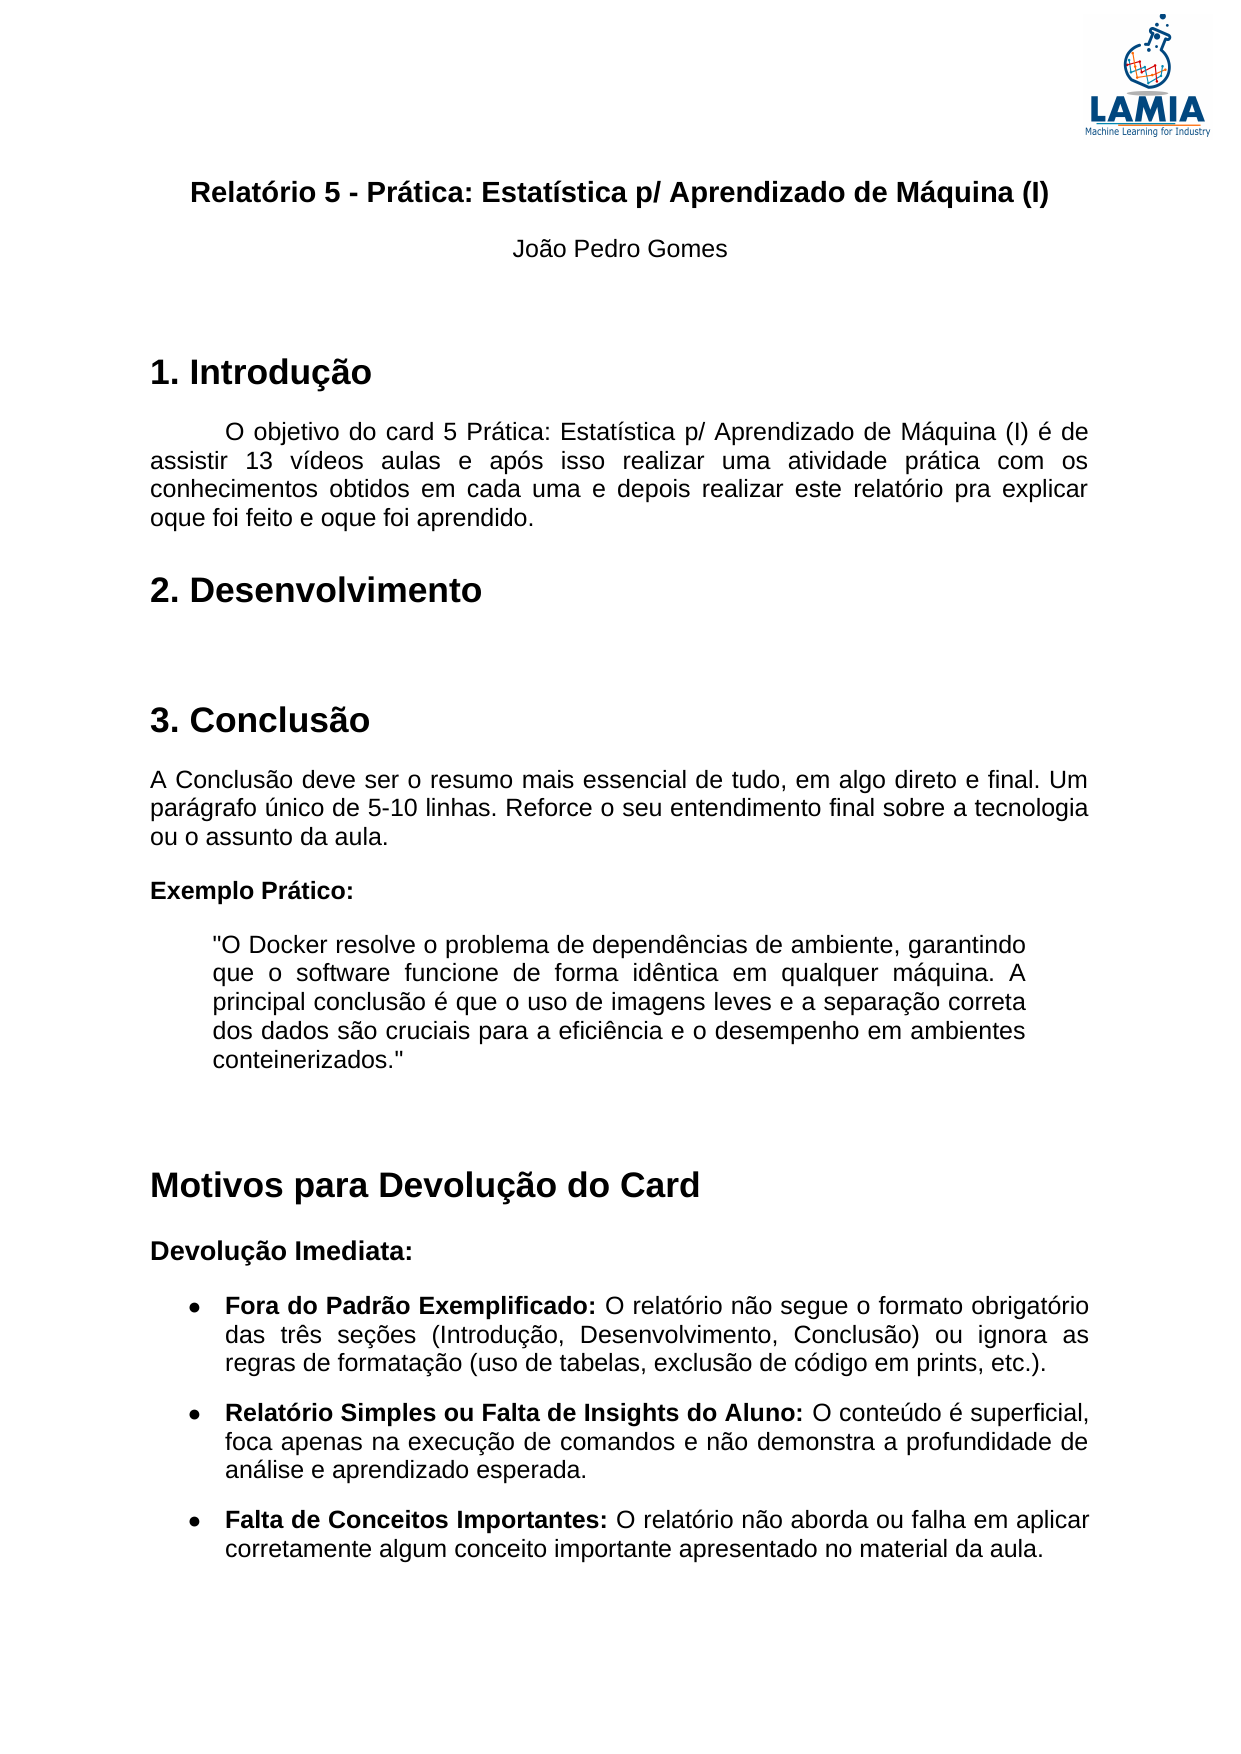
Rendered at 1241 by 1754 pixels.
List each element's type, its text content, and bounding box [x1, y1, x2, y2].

text João Pedro Gomes [150, 233, 1090, 262]
subtitle 2. Desenvolvimento [150, 569, 1090, 610]
list Relatório Simples ou Falta de Insights do Aluno: O conteúdo é superficial, foca apenas na execução de comandos e não demonstra a profundidade de análise e aprendizado esperada. [187, 1398, 1090, 1484]
list Falta de Conceitos Importantes: O relatório não aborda ou falha em aplicar corretamente algum conceito importante apresentado no material da aula. [187, 1505, 1090, 1562]
text Relatório 5 - Prática: Estatística p/ Aprendizado de Máquina (I) [150, 175, 1090, 208]
text Exemplo Prático: [150, 876, 1090, 905]
list Fora do Padrão Exemplificado: O relatório não segue o formato obrigatório das três seções (Introdução, Desenvolvimento, Conclusão) ou ignora as regras de formatação (uso de tabelas, exclusão de código em prints, etc.). [187, 1291, 1090, 1377]
text "O Docker resolve o problema de dependências de ambiente, garantindo que o software funcione de forma idêntica em qualquer máquina. A principal conclusão é que o uso de imagens leves e a separação correta dos dados são cruciais para a eficiência e o desempenho em ambientes conteinerizados." [212, 930, 1028, 1073]
picture [1082, 14, 1214, 140]
subtitle 1. Introdução [150, 351, 1090, 392]
subtitle 3. Conclusão [150, 699, 1090, 740]
subtitle Devolução Imediata: [150, 1234, 1028, 1266]
text A Conclusão deve ser o resumo mais essencial de tudo, em algo direto e final. Um parágrafo único de 5-10 linhas. Reforce o seu entendimento final sobre a tecnologia ou o assunto da aula. [150, 765, 1090, 851]
text O objetivo do card 5 Prática: Estatística p/ Aprendizado de Máquina (I) é de assistir 13 vídeos aulas e após isso realizar uma atividade prática com os conhecimentos obtidos em cada uma e depois realizar este relatório pra explicar oque foi feito e oque foi aprendido. [150, 417, 1090, 532]
subtitle Motivos para Devolução do Card [150, 1165, 1028, 1205]
